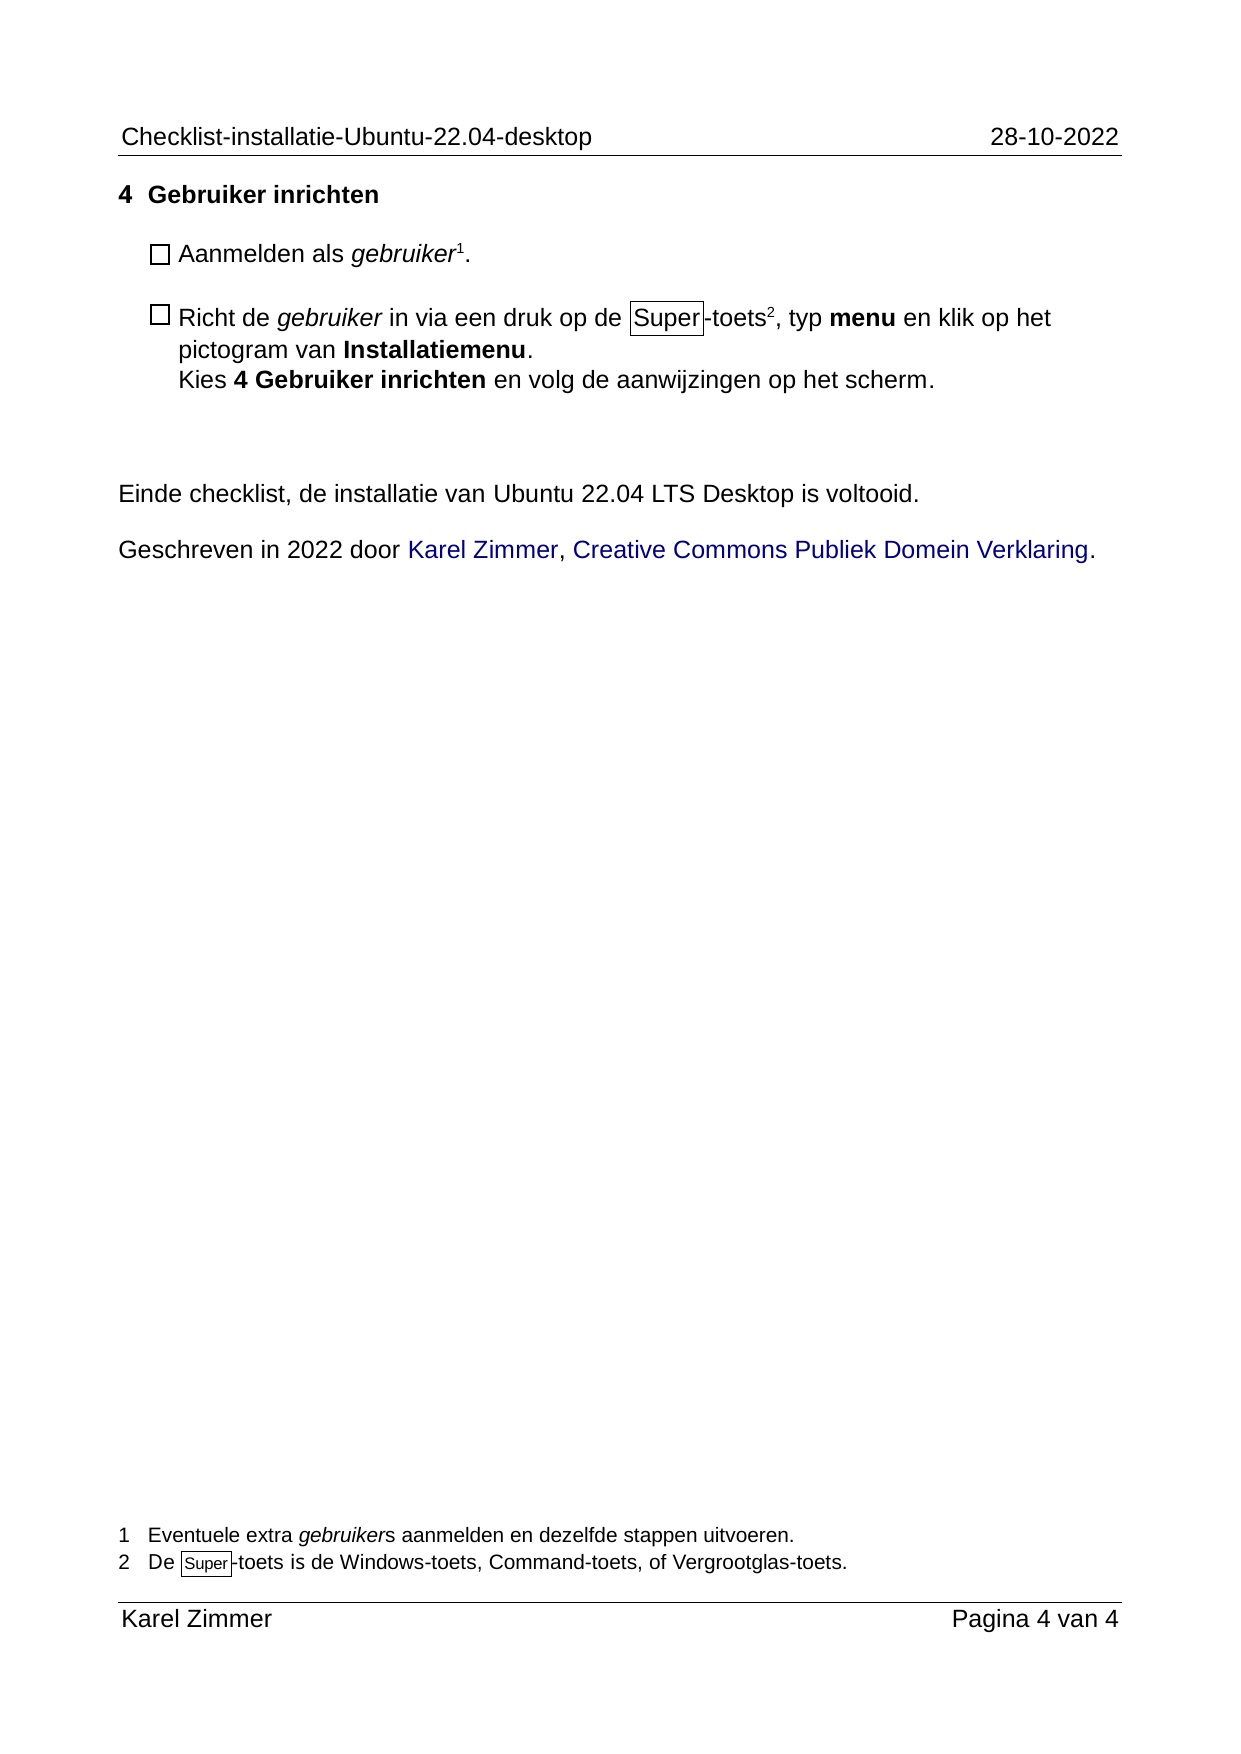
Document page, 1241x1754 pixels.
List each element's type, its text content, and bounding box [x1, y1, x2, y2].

table_cell Kies 4 Gebruiker inrichten en volg de aanwijzingen op het scherm. [177, 365, 1122, 395]
table_header Aanmelden als gebruiker. [177, 239, 1122, 269]
text Einde checklist, de installatie van Ubuntu 22.04 LTS Desktop is voltooid. [118, 479, 1122, 507]
table_cell Richt de gebruiker in via een druk op de Super-toets, typ menu en klik op het pictogram van Installatiemenu. [177, 300, 1122, 365]
text Geschreven in 2022 door Karel Zimmer, Creative Commons Publiek Domein Verklaring. [118, 536, 1122, 563]
table_cell [141, 300, 177, 365]
list Gebruiker inrichten [118, 177, 1122, 211]
table_header [141, 239, 177, 269]
table_cell [177, 269, 1122, 300]
table_cell [141, 269, 177, 300]
table_cell [141, 365, 177, 395]
